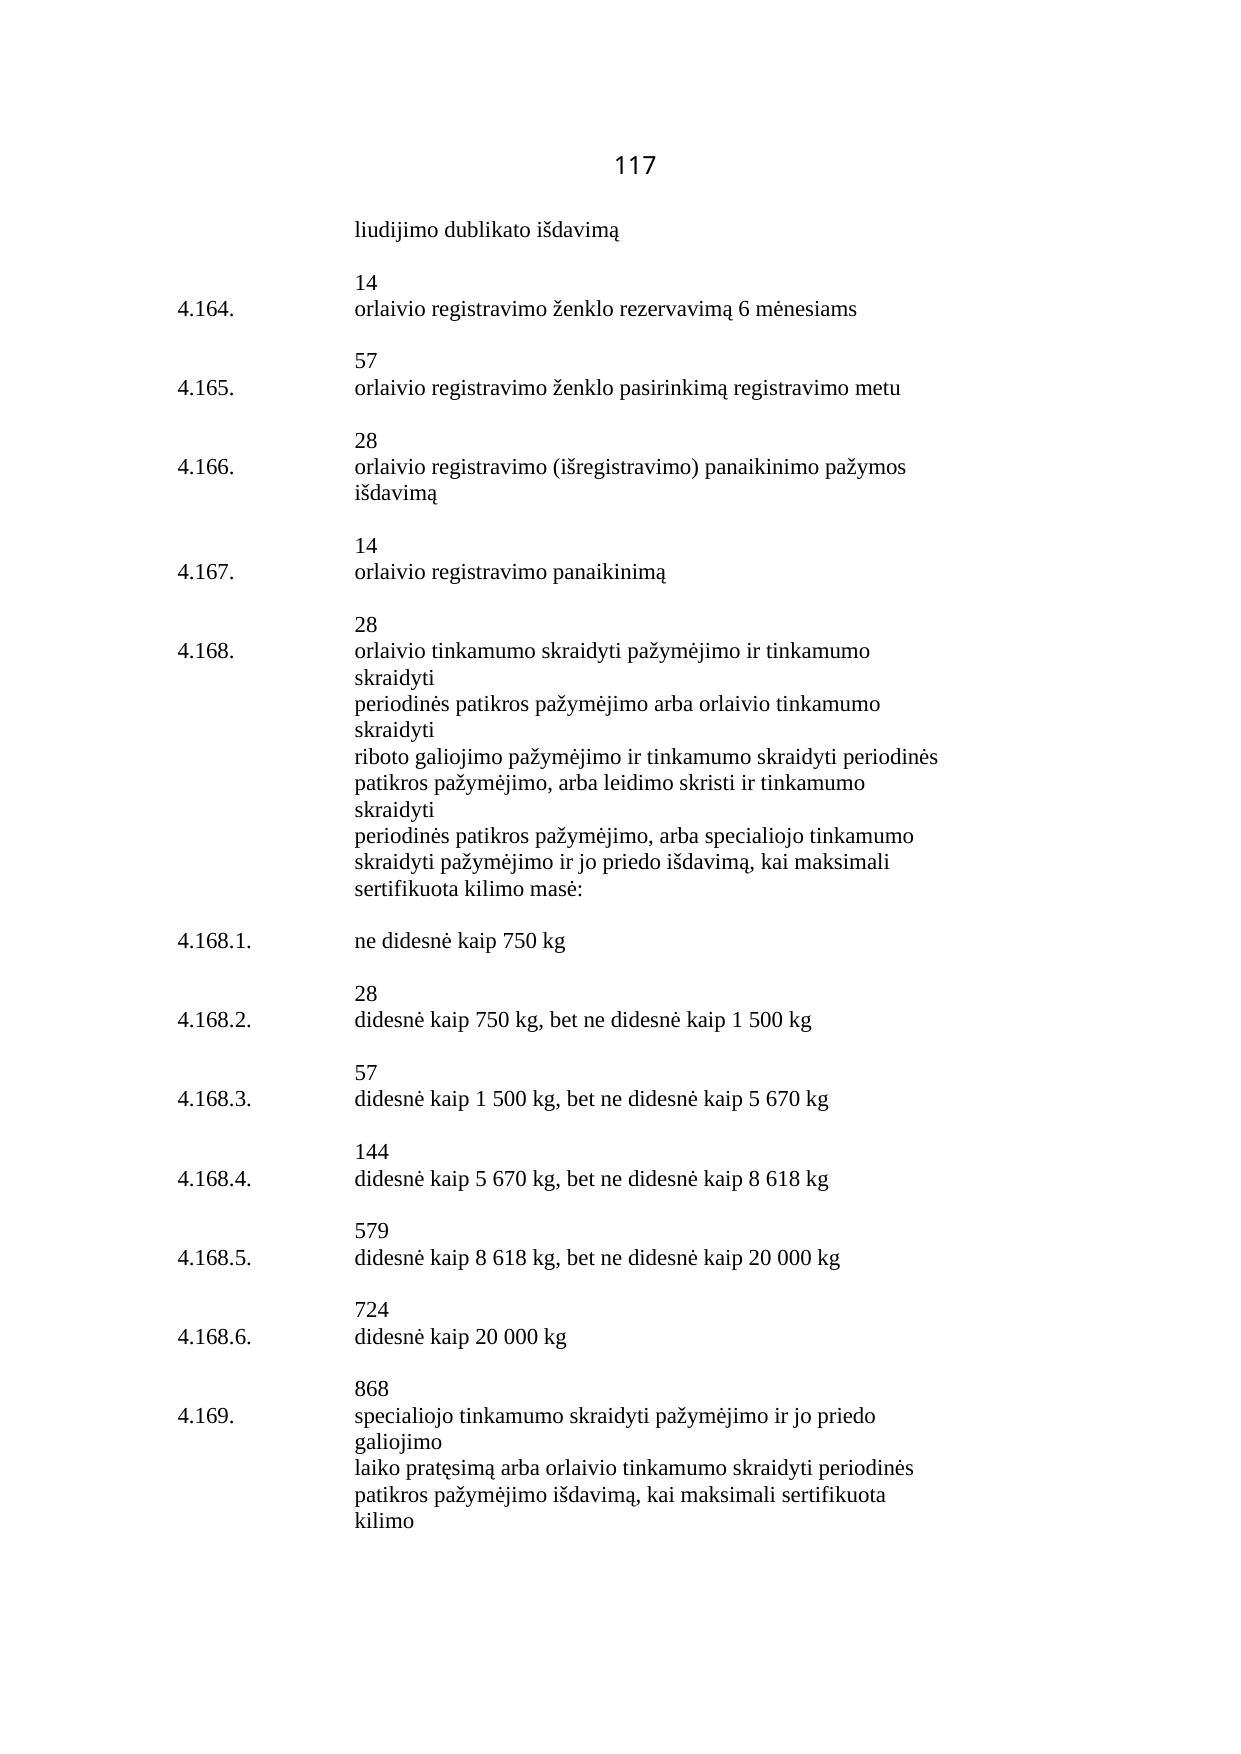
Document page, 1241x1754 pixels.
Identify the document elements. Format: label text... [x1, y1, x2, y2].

text patikros pažymėjimo, arba leidimo skristi ir tinkamumo skraidyti [354, 769, 945, 822]
text riboto galiojimo pažymėjimo ir tinkamumo skraidyti periodinės [354, 743, 945, 769]
text skraidyti pažymėjimo ir jo priedo išdavimą, kai maksimali [354, 848, 945, 875]
text 4.169. specialiojo tinkamumo skraidyti pažymėjimo ir jo priedo galiojimo [177, 1402, 945, 1454]
text liudijimo dublikato išdavimą 14 [354, 216, 945, 295]
text išdavimą 14 [354, 479, 945, 558]
text 4.166. orlaivio registravimo (išregistravimo) panaikinimo pažymos [177, 453, 945, 479]
text patikros pažymėjimo išdavimą, kai maksimali sertifikuota kilimo [354, 1481, 945, 1533]
text 4.168.5. didesnė kaip 8 618 kg, bet ne didesnė kaip 20 000 kg 724 [177, 1244, 945, 1323]
text 4.168.3. didesnė kaip 1 500 kg, bet ne didesnė kaip 5 670 kg 144 [177, 1086, 945, 1164]
text 4.164. orlaivio registravimo ženklo rezervavimą 6 mėnesiams 57 [177, 295, 945, 374]
text sertifikuota kilimo masė: [354, 875, 945, 927]
text 4.167. orlaivio registravimo panaikinimą 28 [177, 558, 945, 637]
text periodinės patikros pažymėjimo, arba specialiojo tinkamumo [354, 822, 945, 848]
text laiko pratęsimą arba orlaivio tinkamumo skraidyti periodinės [354, 1454, 945, 1481]
text 4.168.2. didesnė kaip 750 kg, bet ne didesnė kaip 1 500 kg 57 [177, 1006, 945, 1086]
text periodinės patikros pažymėjimo arba orlaivio tinkamumo skraidyti [354, 690, 945, 743]
text 4.168.1. ne didesnė kaip 750 kg 28 [177, 927, 945, 1006]
text 4.168. orlaivio tinkamumo skraidyti pažymėjimo ir tinkamumo skraidyti [177, 637, 945, 690]
text 4.168.6. didesnė kaip 20 000 kg 868 [177, 1323, 945, 1402]
text 4.168.4. didesnė kaip 5 670 kg, bet ne didesnė kaip 8 618 kg 579 [177, 1164, 945, 1244]
text 4.165. orlaivio registravimo ženklo pasirinkimą registravimo metu 28 [177, 374, 945, 453]
